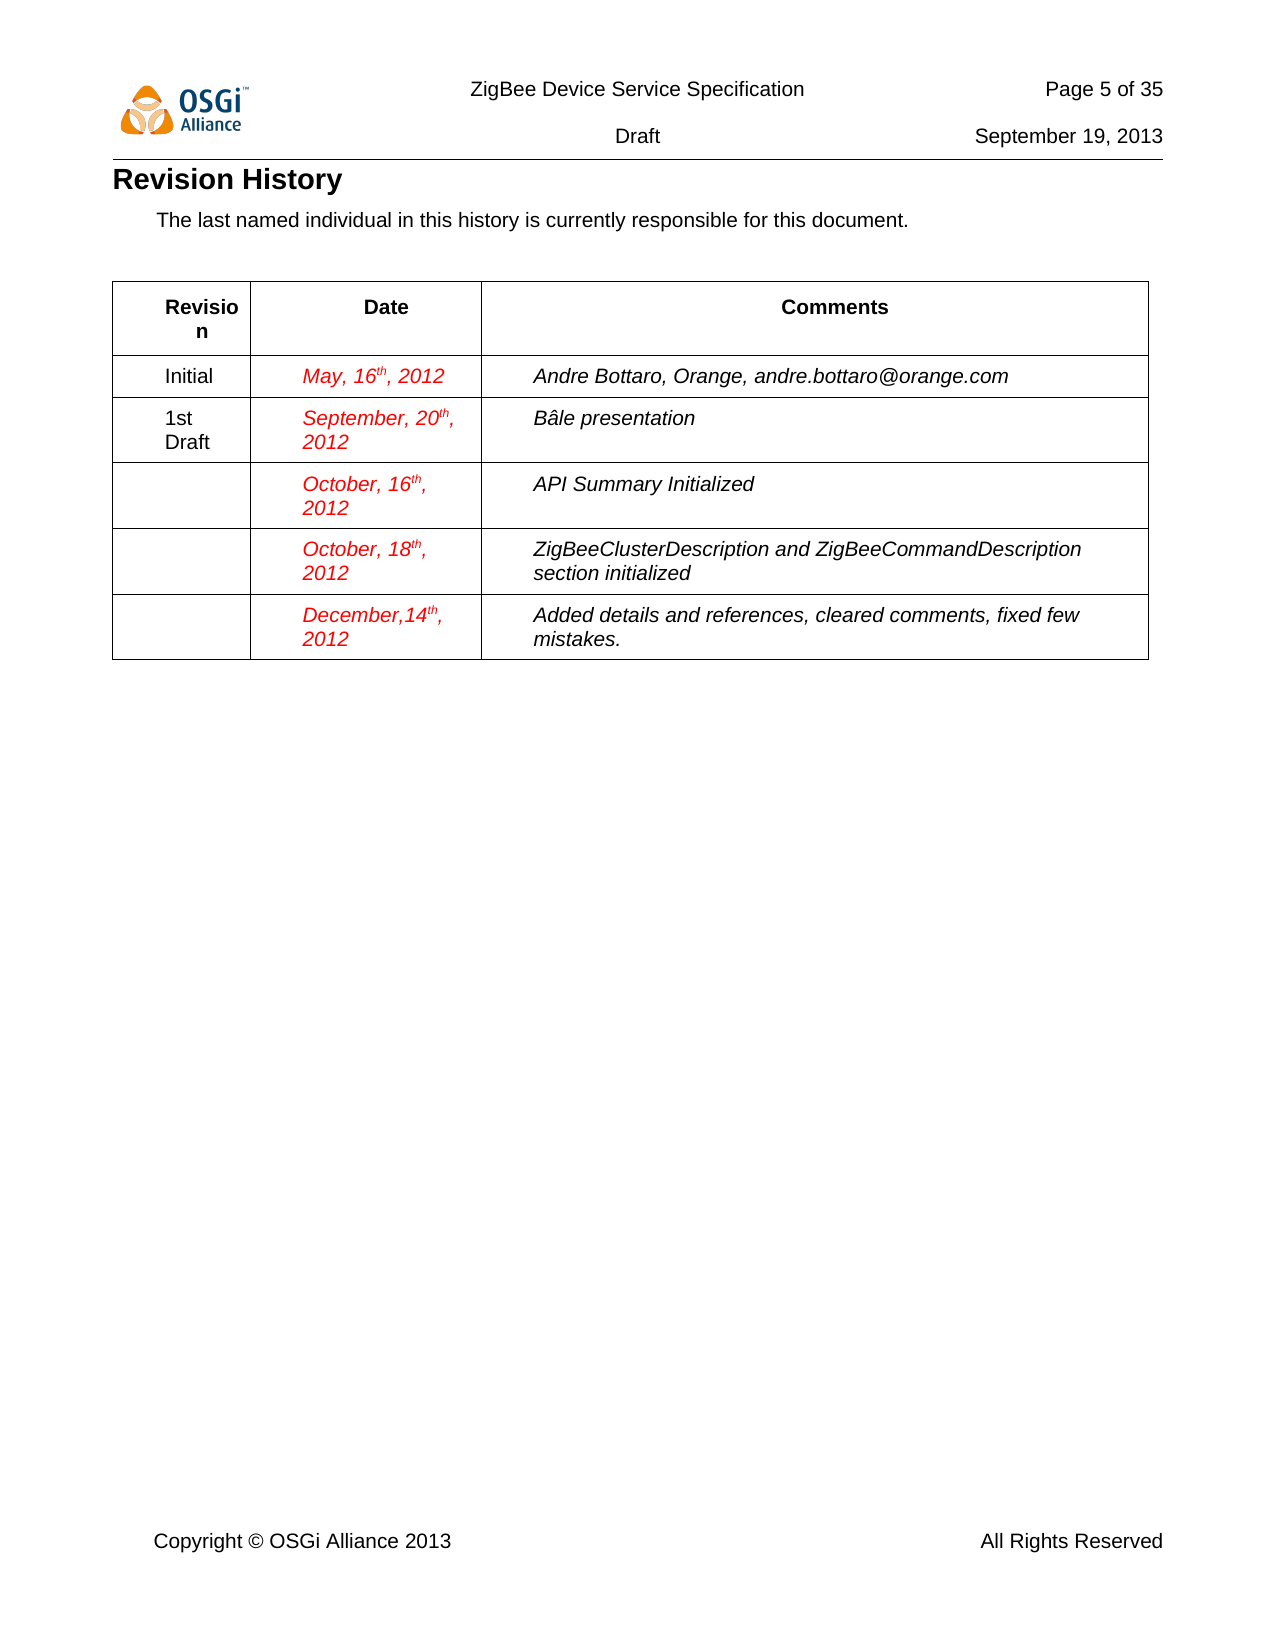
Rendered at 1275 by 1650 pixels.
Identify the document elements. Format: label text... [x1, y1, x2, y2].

table_cell API Summary Initialized [482, 463, 1148, 528]
table_cell [113, 595, 250, 659]
table_cell Andre Bottaro, Orange, andre.bottaro@orange.com [482, 356, 1148, 397]
text The last named individual in this history is currently responsible for this document. [156, 208, 1163, 232]
table_cell ZigBeeClusterDescription and ZigBeeCommandDescription section initialized [482, 529, 1148, 593]
table_cell Bâle presentation [482, 398, 1148, 462]
table_cell October, 16th, 2012 [251, 463, 481, 528]
table_header Date [251, 282, 481, 355]
subtitle Revision History [112, 160, 1163, 196]
table_cell May, 16th, 2012 [251, 356, 481, 397]
table_cell 1st Draft [113, 398, 250, 462]
table_cell December,14th, 2012 [251, 595, 481, 659]
table_cell Added details and references, cleared comments, fixed few mistakes. [482, 595, 1148, 659]
table_cell Initial [113, 356, 250, 397]
table_cell September, 20th, 2012 [251, 398, 481, 462]
table_header Revision [113, 282, 250, 355]
table_cell [113, 529, 250, 593]
table_header Comments [482, 282, 1148, 355]
table_cell October, 18th, 2012 [251, 529, 481, 593]
picture [113, 78, 257, 142]
table_cell [113, 463, 250, 528]
